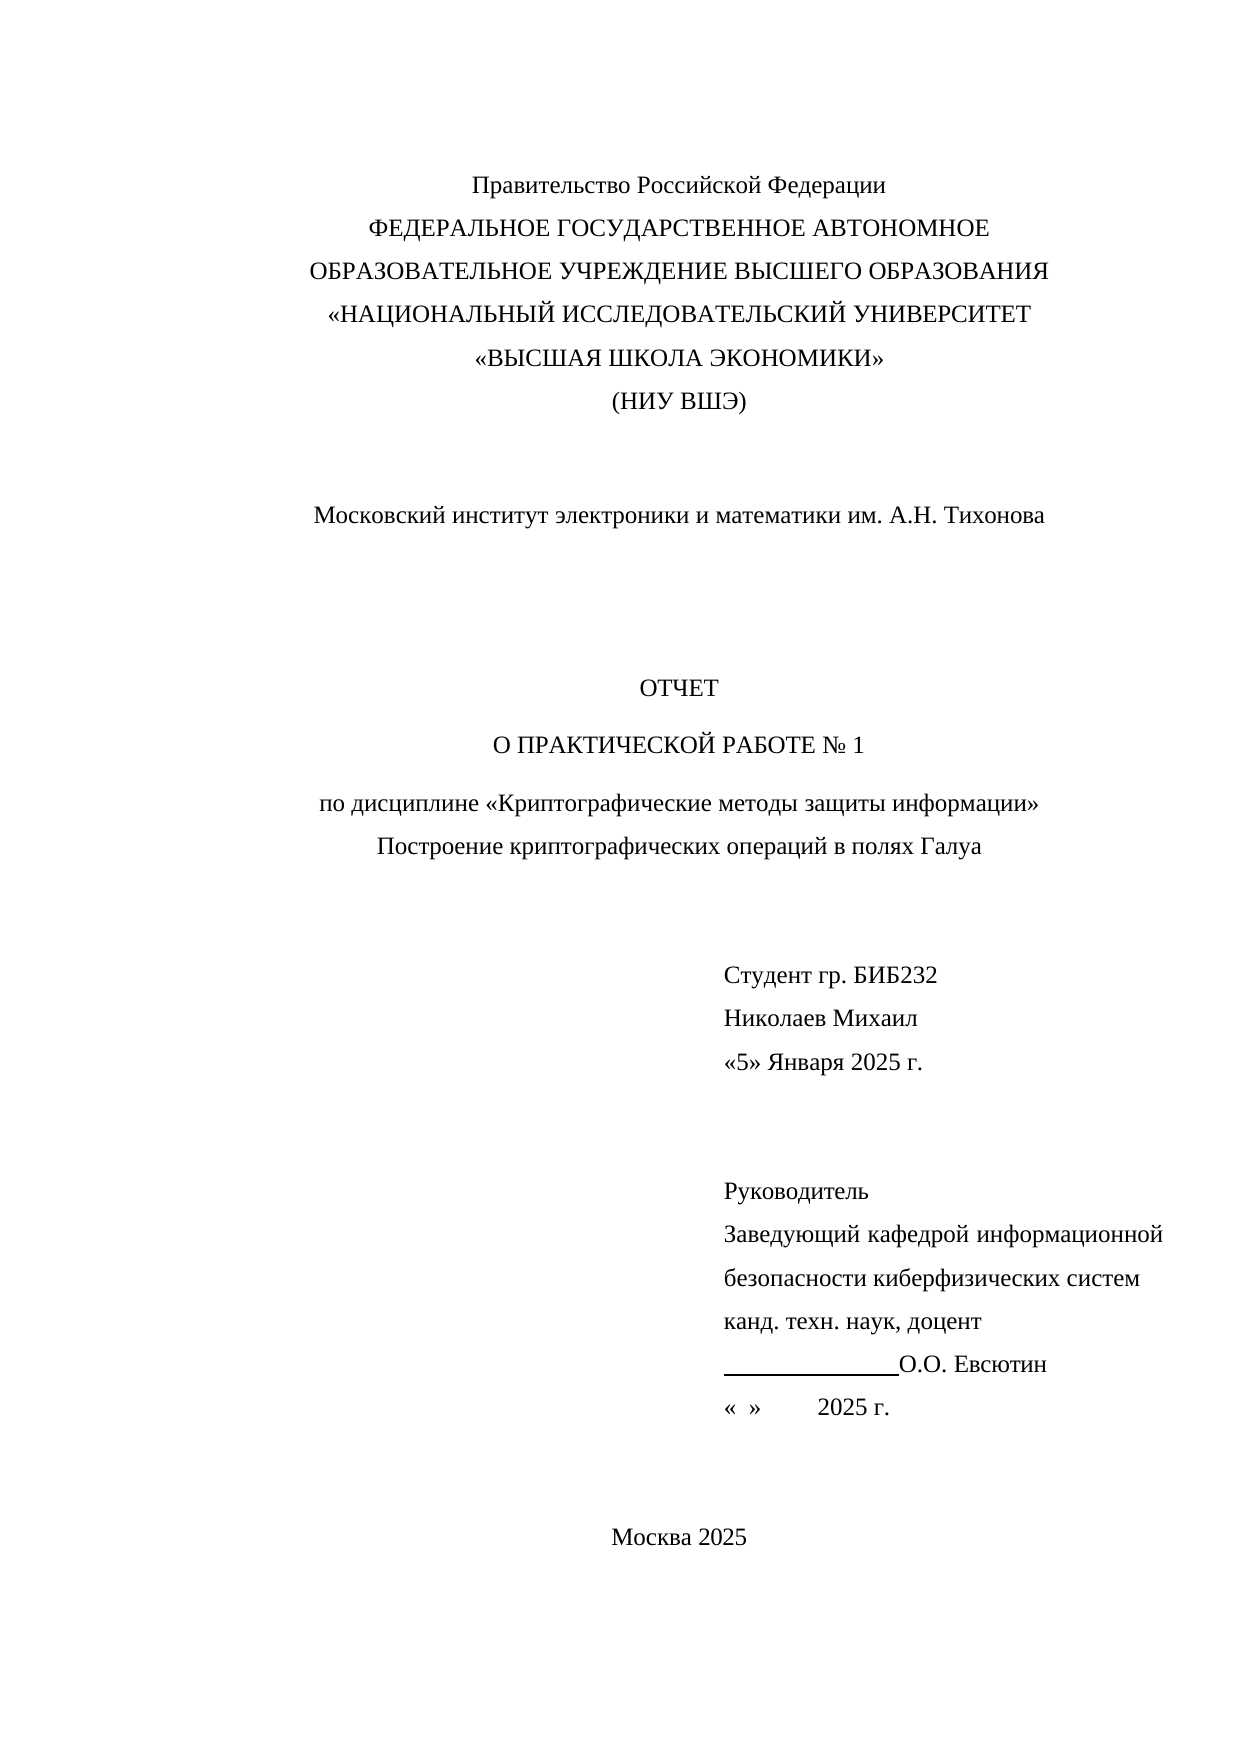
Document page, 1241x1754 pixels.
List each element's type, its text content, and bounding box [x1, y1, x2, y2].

text Николаев Михаил [724, 1003, 1066, 1032]
text « » 2025 г. [724, 1392, 1181, 1421]
text Заведующий кафедрой информационной безопасности киберфизических систем канд. техн. наук, доцент [724, 1219, 1181, 1334]
text Москва 2025 [261, 1522, 1097, 1550]
text «ВЫСШАЯ ШКОЛА ЭКОНОМИКИ» (НИУ ВШЭ) [447, 343, 911, 414]
text О ПРАКТИЧЕСКОЙ РАБОТЕ № 1 [261, 730, 1097, 759]
text Московский институт электроники и математики им. А.Н. Тихонова [261, 500, 1098, 529]
text «НАЦИОНАЛЬНЫЙ ИССЛЕДОВАТЕЛЬСКИЙ УНИВЕРСИТЕТ [261, 299, 1098, 328]
text «5» Января 2025 г. [724, 1047, 1181, 1076]
text ОБРАЗОВАТЕЛЬНОЕ УЧРЕЖДЕНИЕ ВЫСШЕГО ОБРАЗОВАНИЯ [261, 256, 1098, 285]
text Руководитель [724, 1176, 1181, 1205]
text Правительство Российской Федерации ФЕДЕРАЛЬНОЕ ГОСУДАРСТВЕННОЕ АВТОНОМНОЕ [368, 170, 1066, 242]
text по дисциплине «Криптографические методы защиты информации» Построение криптографических операций в полях Галуа [261, 788, 1098, 860]
text Студент гр. БИБ232 [724, 960, 1066, 989]
text ОТЧЕТ [261, 673, 1097, 701]
text О.О. Евсютин [724, 1349, 1181, 1378]
